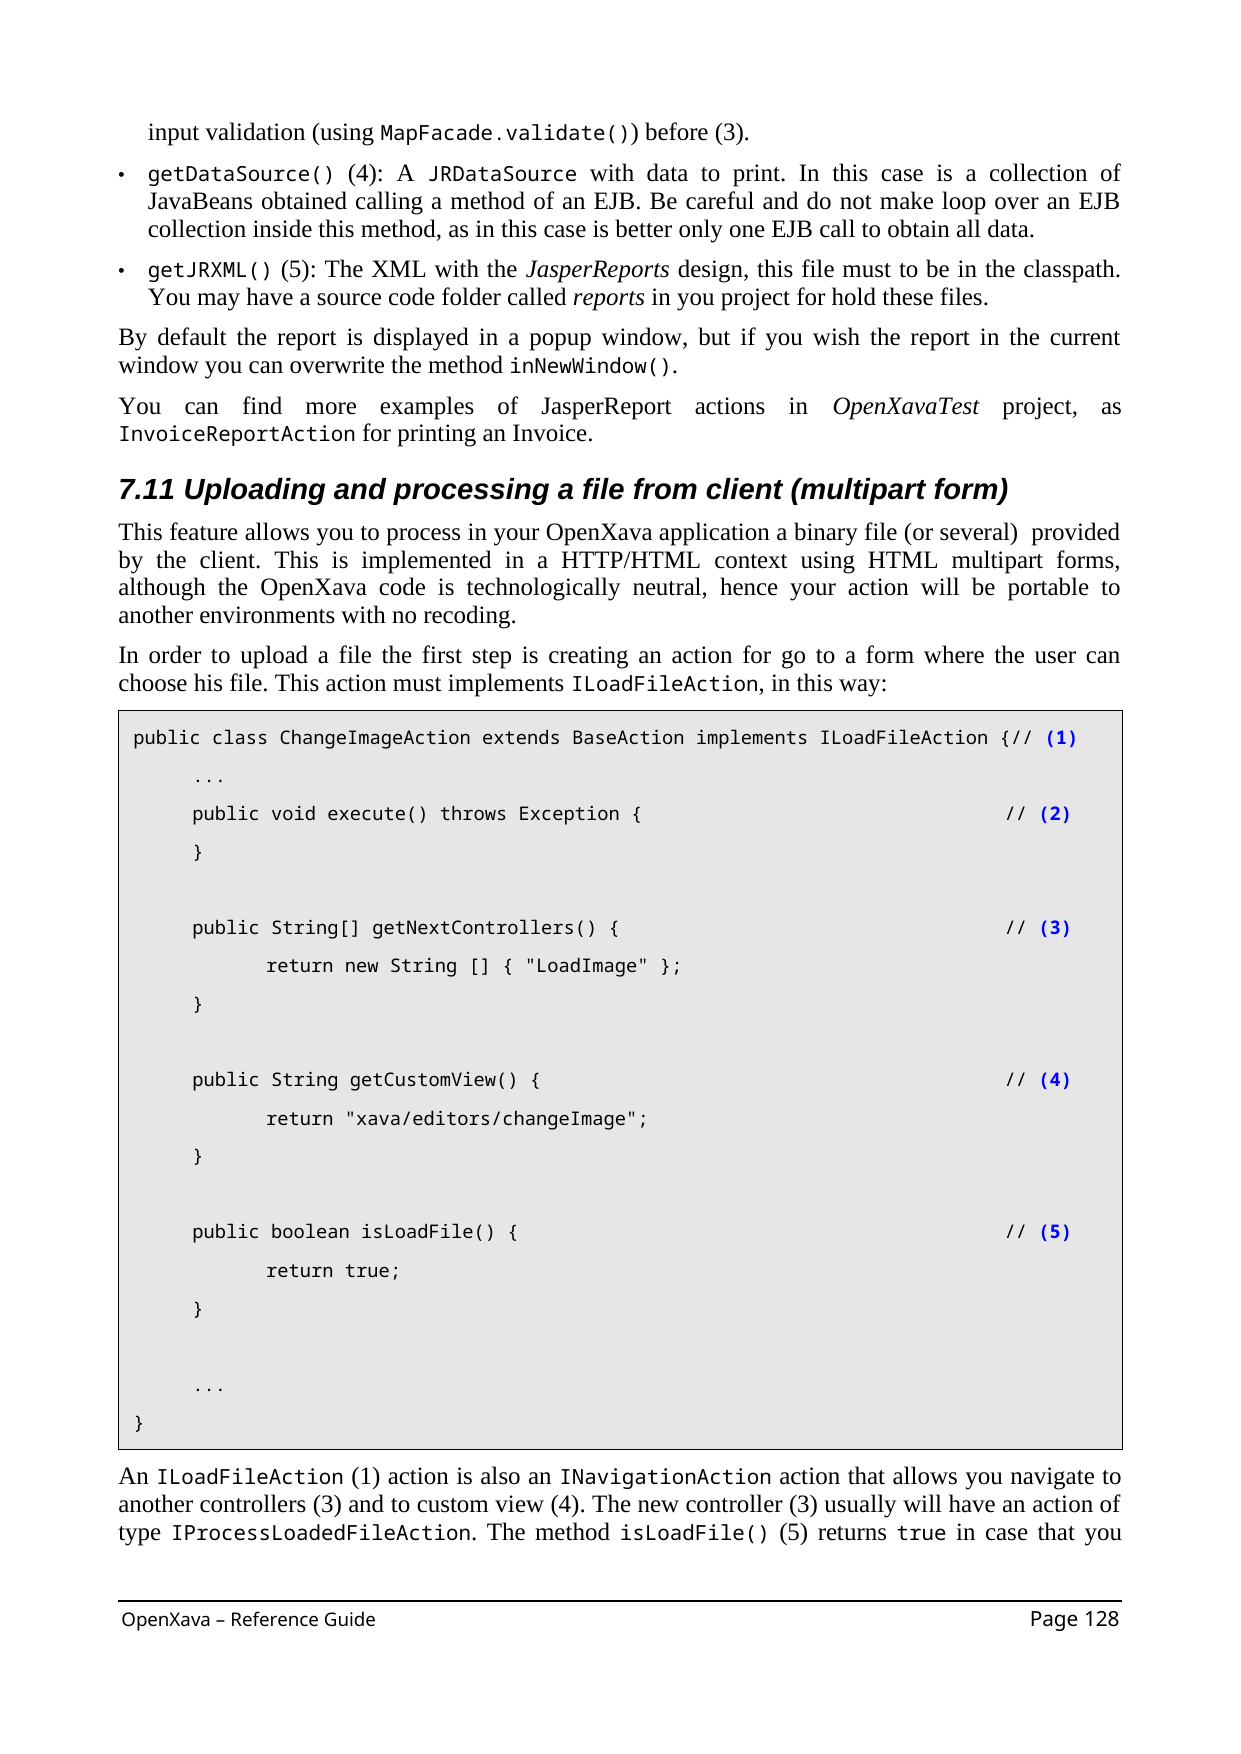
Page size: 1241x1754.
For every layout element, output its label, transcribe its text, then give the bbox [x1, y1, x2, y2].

list input validation (using MapFacade.validate()) before (3). [118, 118, 1122, 146]
list getJRXML() (5): The XML with the JasperReports design, this file must to be in the classpath. You may have a source code folder called reports in you project for hold these files. [118, 255, 1122, 311]
text } [119, 1280, 1122, 1318]
text public String getCustomView() { // (4) [119, 1052, 1122, 1090]
text You can find more examples of JasperReport actions in OpenXavaTest project, as InvoiceReportAction for printing an Invoice. [118, 392, 1122, 448]
text public class ChangeImageAction extends BaseAction implements ILoadFileAction {// (1) [119, 711, 1122, 748]
text public void execute() throws Exception { // (2) [119, 786, 1122, 824]
text This feature allows you to process in your OpenXava application a binary file (or several) provided by the client. This is implemented in a HTTP/HTML context using HTML multipart forms, although the OpenXava code is technologically neutral, hence your action will be portable to another environments with no recoding. [118, 518, 1122, 629]
text return new String [] { "LoadImage" }; [119, 938, 1122, 976]
text } [119, 824, 1122, 862]
text return true; [119, 1242, 1122, 1280]
list getDataSource() (4): A JRDataSource with data to print. In this case is a collection of JavaBeans obtained calling a method of an EJB. Be careful and do not make loop over an EJB collection inside this method, as in this case is better only one EJB call to obtain all data. [118, 159, 1122, 242]
text ... [119, 1356, 1122, 1394]
text An ILoadFileAction (1) action is also an INavigationAction action that allows you navigate to another controllers (3) and to custom view (4). The new controller (3) usually will have an action of type IProcessLoadedFileAction. The method isLoadFile() (5) returns true in case that you [118, 1462, 1122, 1546]
text public String[] getNextControllers() { // (3) [119, 900, 1122, 938]
text } [119, 976, 1122, 1014]
text } [119, 1394, 1122, 1449]
text ... [119, 748, 1122, 786]
text public boolean isLoadFile() { // (5) [119, 1204, 1122, 1242]
text By default the report is displayed in a popup window, but if you wish the report in the current window you can overwrite the method inNewWindow(). [118, 323, 1122, 379]
subtitle Uploading and processing a file from client (multipart form) [118, 473, 1122, 506]
text In order to upload a file the first step is creating an action for go to a form where the user can choose his file. This action must implements ILoadFileAction, in this way: [118, 641, 1122, 697]
text return "xava/editors/changeImage"; [119, 1090, 1122, 1128]
text } [119, 1128, 1122, 1166]
